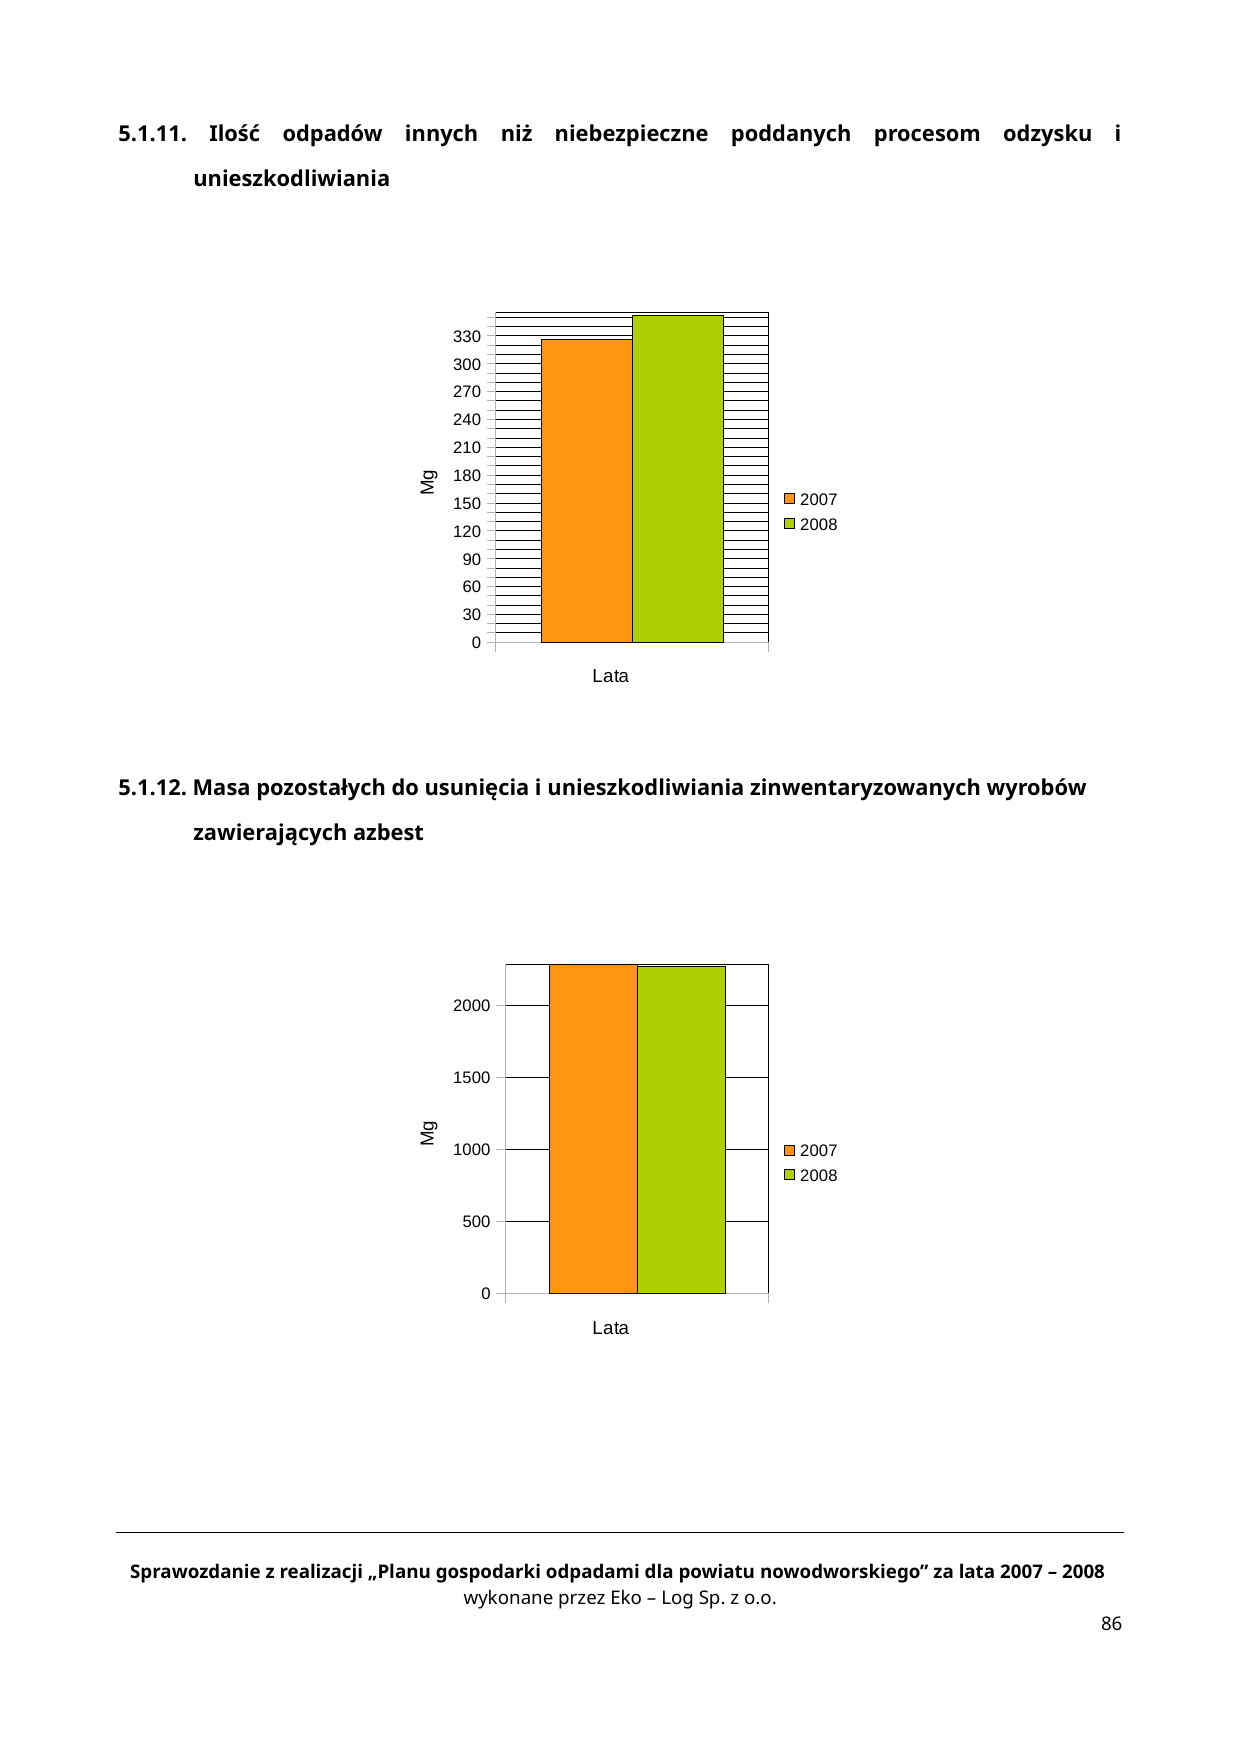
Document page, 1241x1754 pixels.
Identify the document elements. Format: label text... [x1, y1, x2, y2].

subtitle 5.1.12. Masa pozostałych do usunięcia i unieszkodliwiania zinwentaryzowanych wyrobów zawierających azbest [118, 772, 1122, 846]
subtitle 5.1.11. Ilość odpadów innych niż niebezpieczne poddanych procesom odzysku i unieszkodliwiania [118, 118, 1122, 193]
